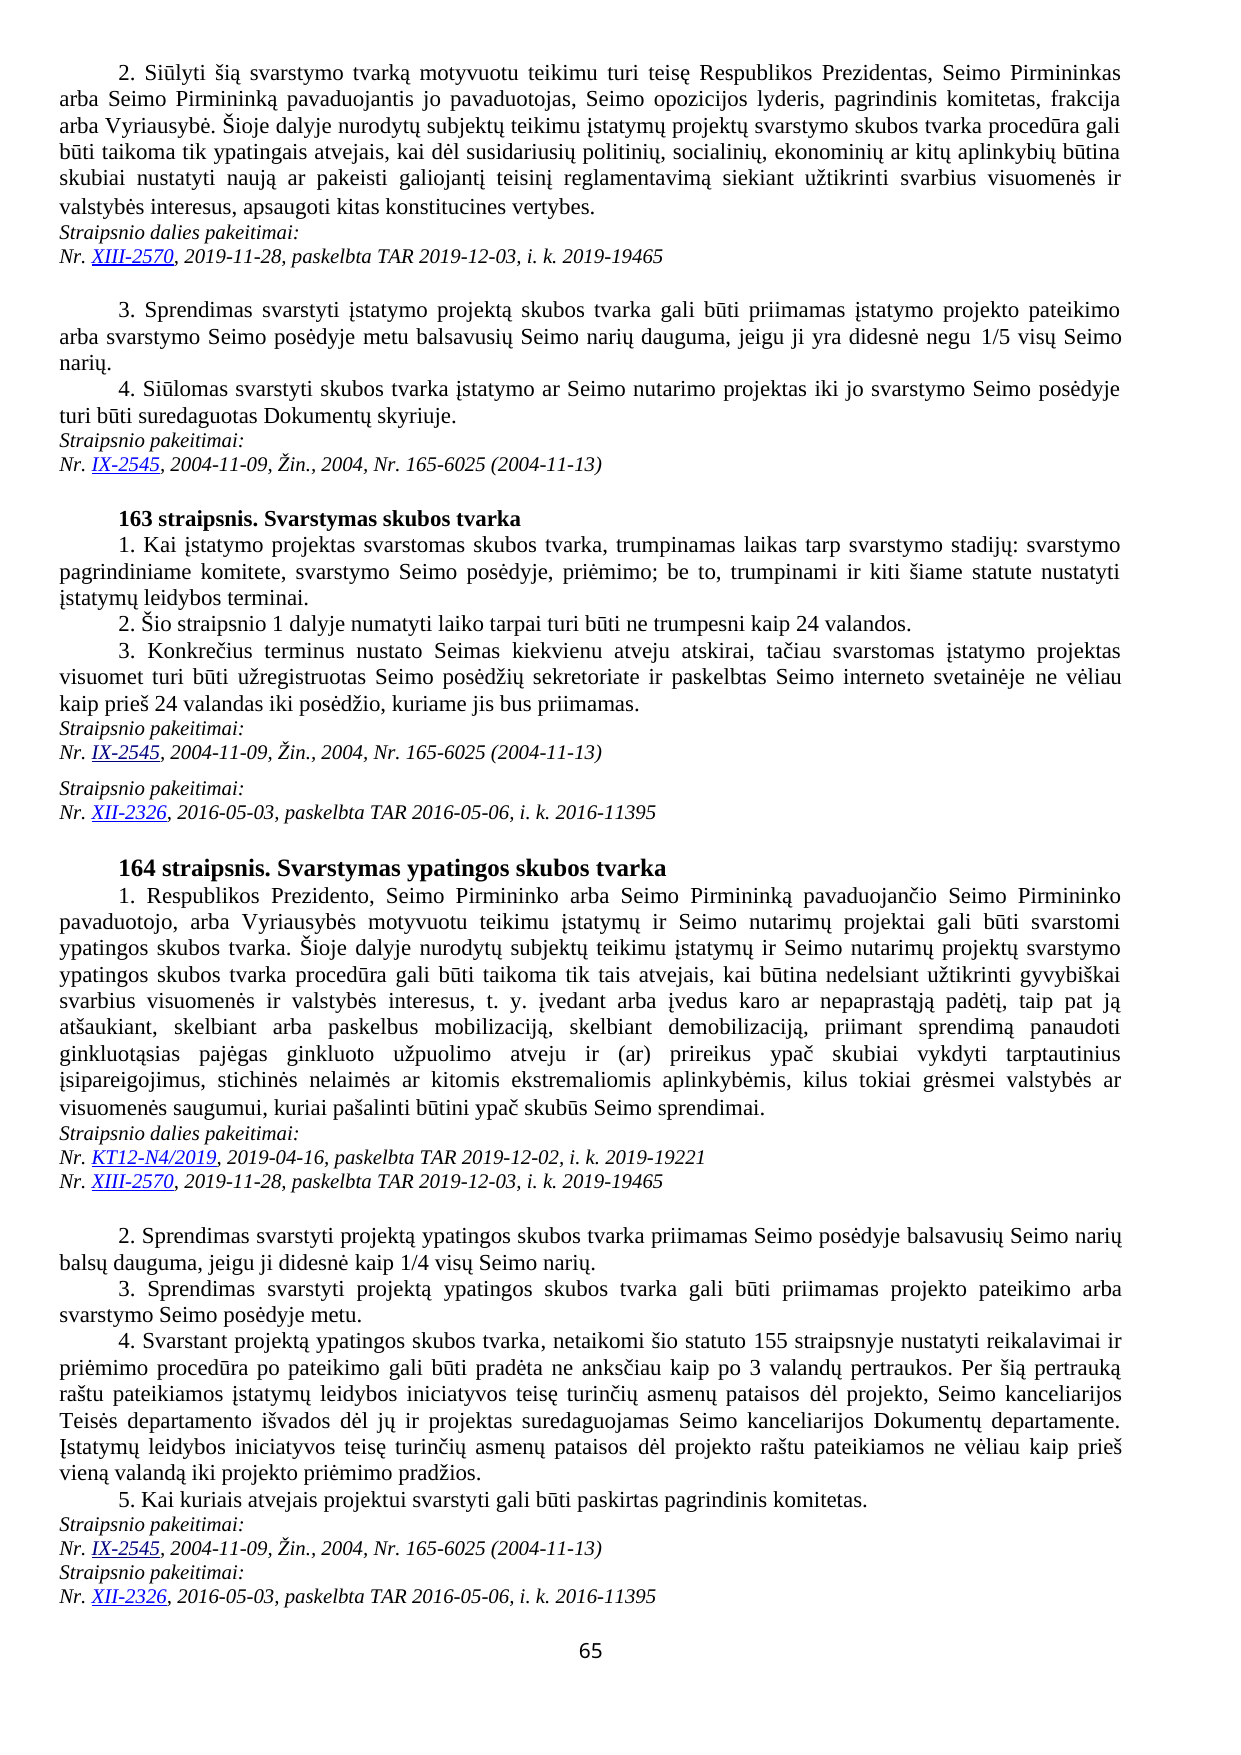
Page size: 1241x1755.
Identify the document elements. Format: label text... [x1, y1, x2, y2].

text 3. Konkrečius terminus nustato Seimas kiekvienu atveju atskirai, tačiau svarstomas įstatymo projektas visuomet turi būti užregistruotas Seimo posėdžių sekretoriate ir paskelbtas Seimo interneto svetainėje ne vėliau kaip prieš 24 valandas iki posėdžio, kuriame jis bus priimamas. [59, 637, 1122, 716]
text 2. Siūlyti šią svarstymo tvarką motyvuotu teikimu turi teisę Respublikos Prezidentas, Seimo Pirmininkas arba Seimo Pirmininką pavaduojantis jo pavaduotojas, Seimo opozicijos lyderis, pagrindinis komitetas, frakcija arba Vyriausybė. Šioje dalyje nurodytų subjektų teikimu įstatymų projektų svarstymo skubos tvarka procedūra gali būti taikoma tik ypatingais atvejais, kai dėl susidariusių politinių, socialinių, ekonominių ar kitų aplinkybių būtina skubiai nustatyti naują ar pakeisti galiojantį teisinį reglamentavimą siekiant užtikrinti svarbius visuomenės ir valstybės interesus, apsaugoti kitas konstitucines vertybes. [59, 59, 1122, 219]
text Straipsnio pakeitimai: [59, 1512, 1122, 1536]
text 4. Siūlomas svarstyti skubos tvarka įstatymo ar Seimo nutarimo projektas iki jo svarstymo Seimo posėdyje turi būti suredaguotas Dokumentų skyriuje. [59, 376, 1122, 428]
text Nr. XII-2326, 2016-05-03, paskelbta TAR 2016-05-06, i. k. 2016-11395 [59, 800, 1122, 824]
text Nr. IX-2545, 2004-11-09, Žin., 2004, Nr. 165-6025 (2004-11-13) [59, 452, 1122, 476]
text 4. Svarstant projektą ypatingos skubos tvarka, netaikomi šio statuto 155 straipsnyje nustatyti reikalavimai ir priėmimo procedūra po pateikimo gali būti pradėta ne anksčiau kaip po 3 valandų pertraukos. Per šią pertrauką raštu pateikiamos įstatymų leidybos iniciatyvos teisę turinčių asmenų pataisos dėl projekto, Seimo kanceliarijos Teisės departamento išvados dėl jų ir projektas suredaguojamas Seimo kanceliarijos Dokumentų departamente. Įstatymų leidybos iniciatyvos teisę turinčių asmenų pataisos dėl projekto raštu pateikiamos ne vėliau kaip prieš vieną valandą iki projekto priėmimo pradžios. [59, 1328, 1122, 1486]
text Straipsnio pakeitimai: [59, 716, 1122, 740]
text 164 straipsnis. Svarstymas ypatingos skubos tvarka [59, 853, 1122, 882]
text Straipsnio pakeitimai: [59, 428, 1122, 452]
text 3. Sprendimas svarstyti įstatymo projektą skubos tvarka gali būti priimamas įstatymo projekto pateikimo arba svarstymo Seimo posėdyje metu balsavusių Seimo narių dauguma, jeigu ji yra didesnė negu 1/5 visų Seimo narių. [59, 296, 1122, 376]
text Straipsnio pakeitimai: [59, 1560, 1122, 1584]
text Straipsnio dalies pakeitimai: [59, 219, 1122, 244]
text 1. Kai įstatymo projektas svarstomas skubos tvarka, trumpinamas laikas tarp svarstymo stadijų: svarstymo pagrindiniame komitete, svarstymo Seimo posėdyje, priėmimo; be to, trumpinami ir kiti šiame statute nustatyti įstatymų leidybos terminai. [59, 531, 1122, 611]
text Straipsnio pakeitimai: [59, 776, 1122, 800]
text Nr. XIII-2570, 2019-11-28, paskelbta TAR 2019-12-03, i. k. 2019-19465 [59, 244, 1122, 268]
text 2. Šio straipsnio 1 dalyje numatyti laiko tarpai turi būti ne trumpesni kaip 24 valandos. [59, 611, 1122, 637]
text 2. Sprendimas svarstyti projektą ypatingos skubos tvarka priimamas Seimo posėdyje balsavusių Seimo narių balsų dauguma, jeigu ji didesnė kaip 1/4 visų Seimo narių. [59, 1222, 1122, 1275]
text 1. Respublikos Prezidento, Seimo Pirmininko arba Seimo Pirmininką pavaduojančio Seimo Pirmininko pavaduotojo, arba Vyriausybės motyvuotu teikimu įstatymų ir Seimo nutarimų projektai gali būti svarstomi ypatingos skubos tvarka. Šioje dalyje nurodytų subjektų teikimu įstatymų ir Seimo nutarimų projektų svarstymo ypatingos skubos tvarka procedūra gali būti taikoma tik tais atvejais, kai būtina nedelsiant užtikrinti gyvybiškai svarbius visuomenės ir valstybės interesus, t. y. įvedant arba įvedus karo ar nepaprastąją padėtį, taip pat ją atšaukiant, skelbiant arba paskelbus mobilizaciją, skelbiant demobilizaciją, priimant sprendimą panaudoti ginkluotąsias pajėgas ginkluoto užpuolimo atveju ir (ar) prireikus ypač skubiai vykdyti tarptautinius įsipareigojimus, stichinės nelaimės ar kitomis ekstremaliomis aplinkybėmis, kilus tokiai grėsmei valstybės ar visuomenės saugumui, kuriai pašalinti būtini ypač skubūs Seimo sprendimai. [59, 882, 1122, 1121]
text Nr. IX-2545, 2004-11-09, Žin., 2004, Nr. 165-6025 (2004-11-13) [59, 740, 1122, 764]
text 5. Kai kuriais atvejais projektui svarstyti gali būti paskirtas pagrindinis komitetas. [59, 1486, 1122, 1512]
text Nr. KT12-N4/2019, 2019-04-16, paskelbta TAR 2019-12-02, i. k. 2019-19221 [59, 1145, 1122, 1169]
text Nr. XIII-2570, 2019-11-28, paskelbta TAR 2019-12-03, i. k. 2019-19465 [59, 1169, 1122, 1193]
text 3. Sprendimas svarstyti projektą ypatingos skubos tvarka gali būti priimamas projekto pateikimo arba svarstymo Seimo posėdyje metu. [59, 1275, 1122, 1328]
text Nr. XII-2326, 2016-05-03, paskelbta TAR 2016-05-06, i. k. 2016-11395 [59, 1584, 1122, 1608]
text Straipsnio dalies pakeitimai: [59, 1121, 1122, 1145]
text Nr. IX-2545, 2004-11-09, Žin., 2004, Nr. 165-6025 (2004-11-13) [59, 1536, 1122, 1560]
text 163 straipsnis. Svarstymas skubos tvarka [59, 505, 1122, 531]
